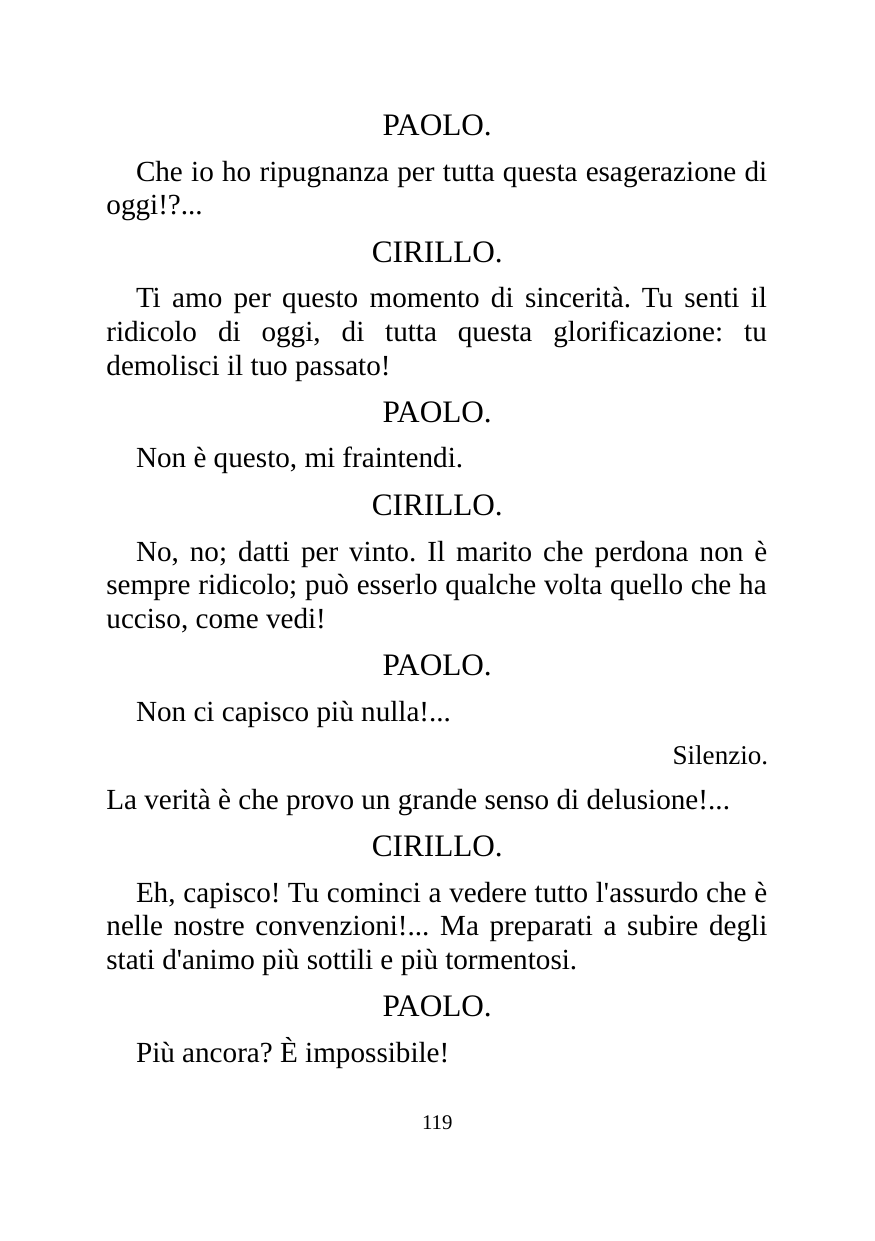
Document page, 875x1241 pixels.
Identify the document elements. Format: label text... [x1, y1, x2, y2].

text No, no; datti per vinto. Il marito che perdona non è sempre ridicolo; può esserlo qualche volta quello che ha ucciso, come vedi! [106, 534, 768, 634]
text Non ci capisco più nulla!... [106, 694, 768, 727]
text Ti amo per questo momento di sincerità. Tu senti il ridicolo di oggi, di tutta questa glorificazione: tu demolisci il tuo passato! [106, 281, 768, 381]
text PAOLO. [106, 987, 768, 1023]
text PAOLO. [106, 106, 768, 142]
text Silenzio. [402, 739, 768, 770]
text PAOLO. [106, 646, 768, 682]
text CIRILLO. [106, 486, 768, 522]
text CIRILLO. [106, 233, 768, 269]
text PAOLO. [106, 393, 768, 429]
text Più ancora? È impossibile! [106, 1035, 768, 1069]
text Eh, capisco! Tu cominci a vedere tutto l'assurdo che è nelle nostre convenzioni!... Ma preparati a subire degli stati d'animo più sottili e più tormentosi. [106, 875, 768, 976]
text Che io ho ripugnanza per tutta questa esagerazione di oggi!?... [106, 154, 768, 221]
text Non è questo, mi fraintendi. [106, 441, 768, 474]
text La verità è che provo un grande senso di delusione!... [106, 782, 768, 816]
text CIRILLO. [106, 827, 768, 863]
